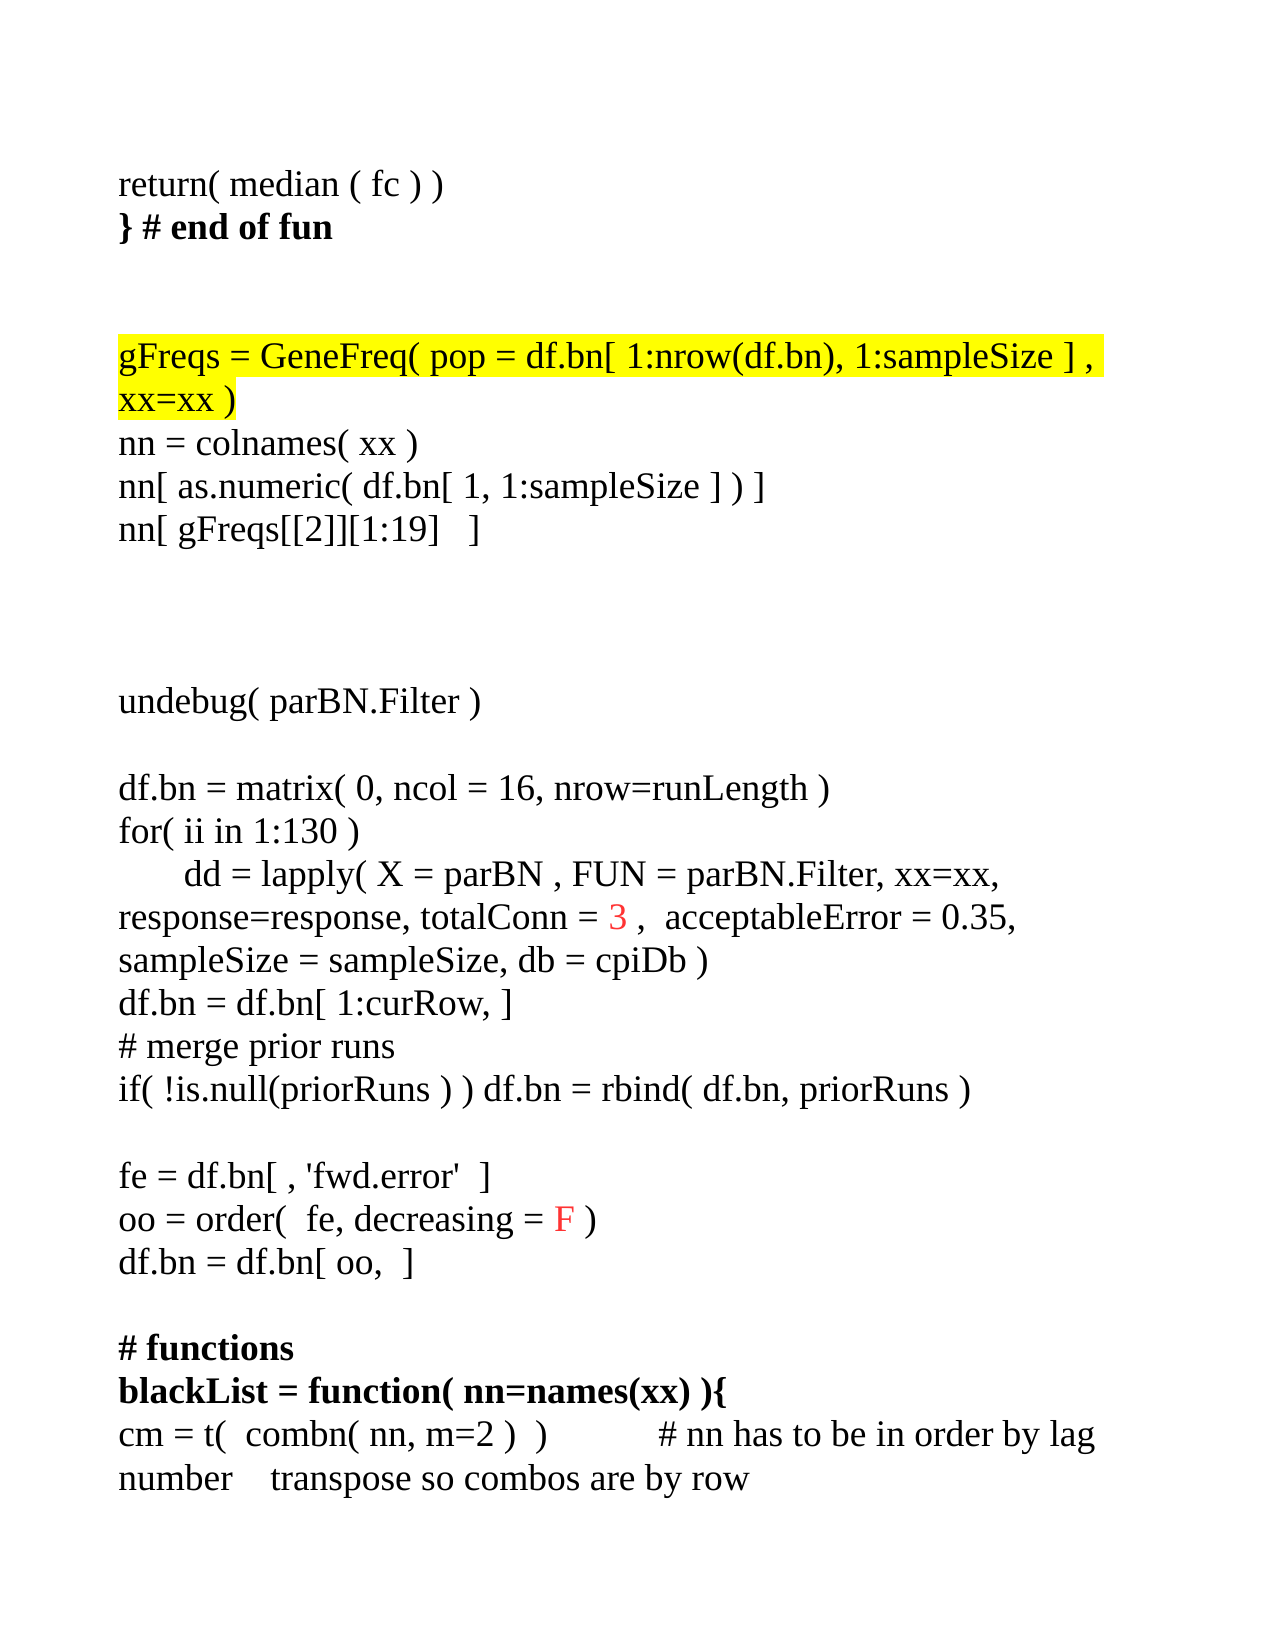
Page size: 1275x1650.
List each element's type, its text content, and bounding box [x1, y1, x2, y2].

text # merge prior runs [118, 1024, 1157, 1067]
text nn[ as.numeric( df.bn[ 1, 1:sampleSize ] ) ] [118, 463, 1157, 506]
text if( !is.null(priorRuns ) ) df.bn = rbind( df.bn, priorRuns ) [118, 1067, 1157, 1110]
text cm = t( combn( nn, m=2 ) ) # nn has to be in order by lag number transpose so combos are by row [118, 1412, 1157, 1498]
text return( median ( fc ) ) [118, 161, 1157, 204]
text nn[ gFreqs[[2]][1:19] ] [118, 506, 1157, 549]
text nn = colnames( xx ) [118, 420, 1157, 463]
text fe = df.bn[ , 'fwd.error' ] [118, 1153, 1157, 1196]
text } # end of fun [118, 204, 1157, 247]
text df.bn = df.bn[ 1:curRow, ] [118, 981, 1157, 1024]
text df.bn = df.bn[ oo, ] [118, 1239, 1157, 1282]
text oo = order( fe, decreasing = F ) [118, 1196, 1157, 1239]
text gFreqs = GeneFreq( pop = df.bn[ 1:nrow(df.bn), 1:sampleSize ] , xx=xx ) [118, 334, 1157, 420]
text df.bn = matrix( 0, ncol = 16, nrow=runLength ) [118, 765, 1157, 808]
text dd = lapply( X = parBN , FUN = parBN.Filter, xx=xx, response=response, totalConn = 3 , acceptableError = 0.35, sampleSize = sampleSize, db = cpiDb ) [118, 851, 1157, 981]
text undebug( parBN.Filter ) [118, 679, 1157, 722]
text for( ii in 1:130 ) [118, 808, 1157, 851]
text # functions [118, 1326, 1157, 1369]
text blackList = function( nn=names(xx) ){ [118, 1369, 1157, 1412]
